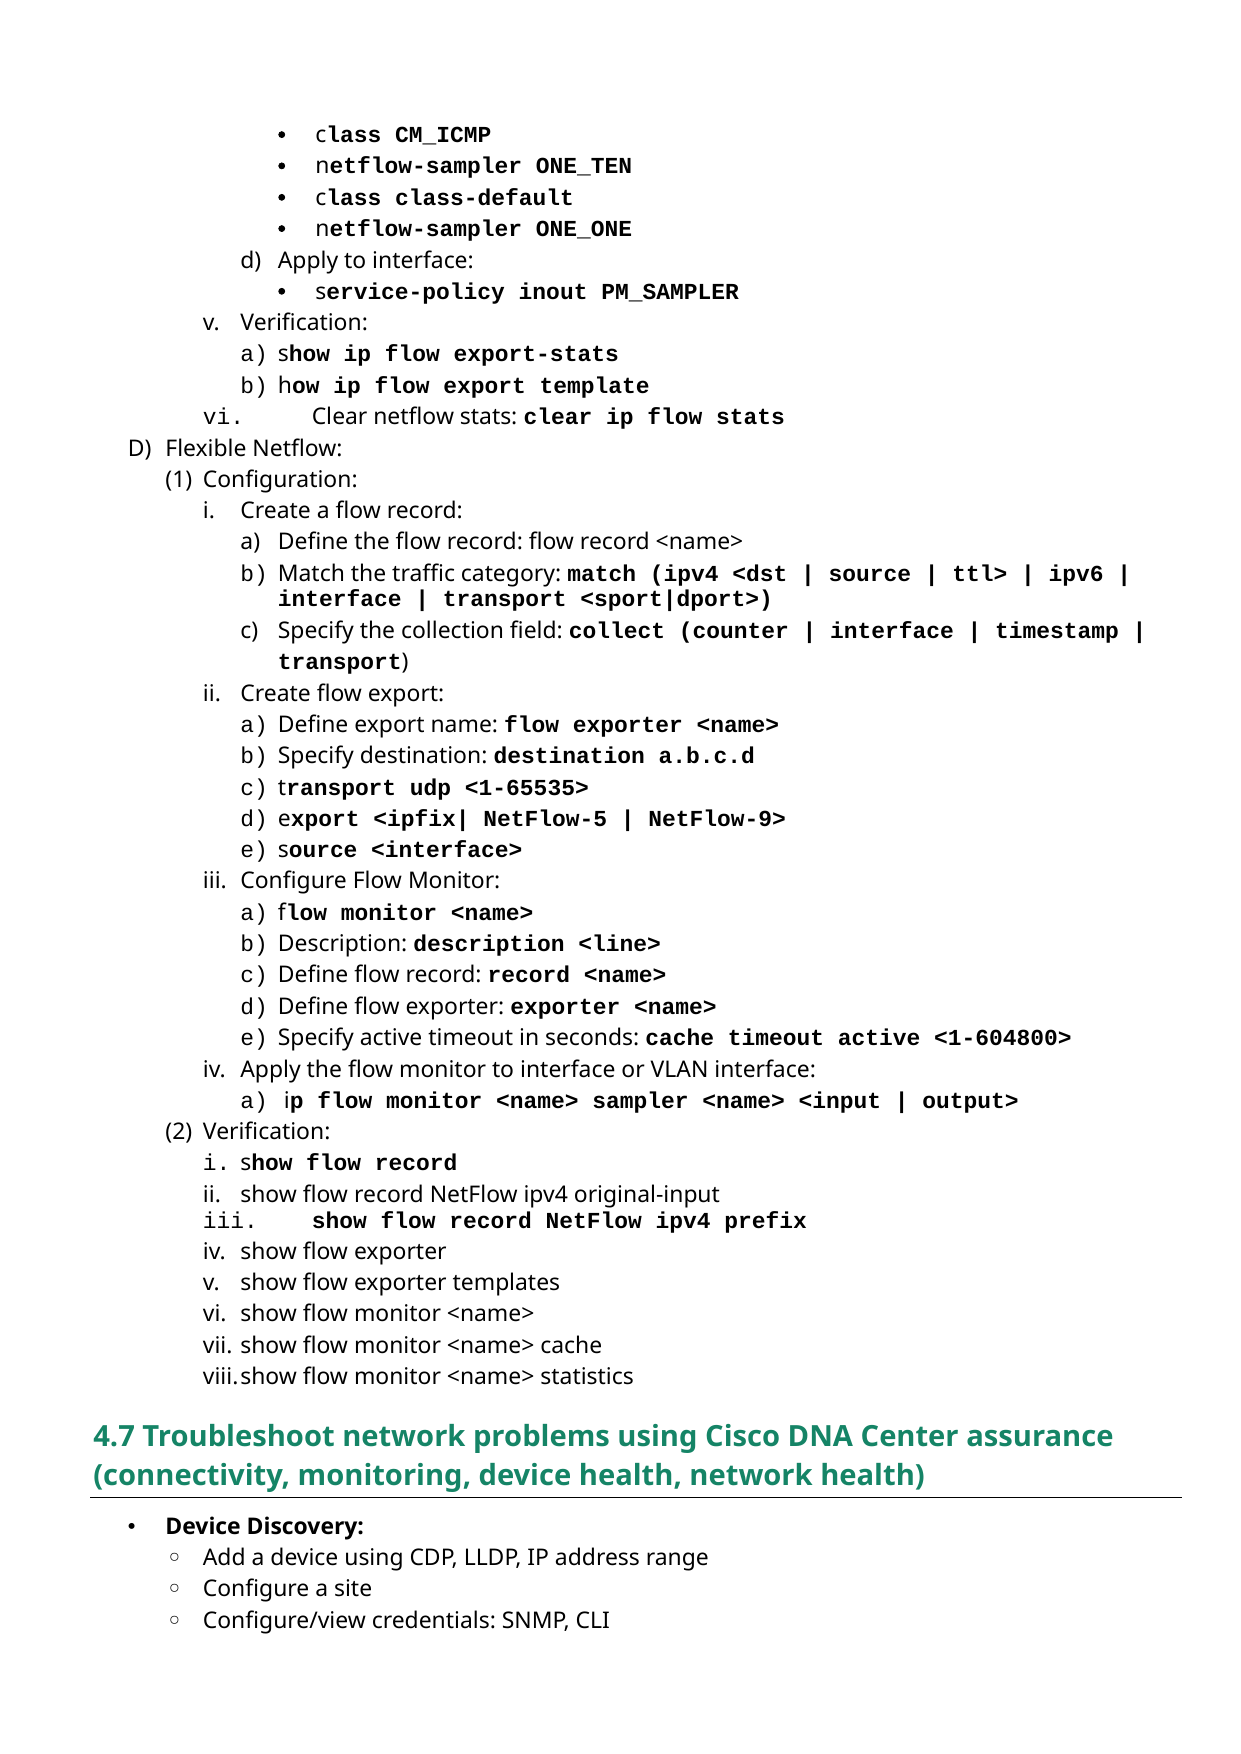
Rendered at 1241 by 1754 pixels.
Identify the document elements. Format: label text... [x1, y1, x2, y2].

list Flexible Netflow: [128, 431, 1182, 463]
list flow monitor <name> [240, 896, 1182, 927]
list netflow-sampler ONE_ONE [278, 212, 1182, 243]
list Verification: [203, 306, 1182, 337]
list Apply the flow monitor to interface or VLAN interface: [203, 1052, 1182, 1084]
list class class-default [278, 181, 1182, 212]
list export <ipfix| NetFlow-5 | NetFlow-9> [240, 802, 1182, 833]
list Specify the collection field: collect (counter | interface | timestamp | transport) [240, 614, 1182, 676]
list how ip flow export template [240, 369, 1182, 400]
list source <interface> [240, 833, 1182, 864]
list show flow exporter templates [203, 1266, 1182, 1297]
list Clear netflow stats: clear ip flow stats [203, 400, 1182, 431]
list Specify active timeout in seconds: cache timeout active <1-604800> [240, 1021, 1182, 1052]
list show flow monitor <name> statistics [203, 1360, 1182, 1391]
list Configure Flow Monitor: [203, 864, 1182, 896]
list show flow exporter [203, 1235, 1182, 1266]
list Define the flow record: flow record <name> [240, 525, 1182, 556]
list Configure/view credentials: SNMP, CLI [165, 1603, 1182, 1635]
list Add a device using CDP, LLDP, IP address range [165, 1541, 1182, 1572]
list show flow record NetFlow ipv4 prefix [203, 1209, 1182, 1235]
list netflow-sampler ONE_TEN [278, 149, 1182, 181]
list class CM_ICMP [278, 118, 1182, 149]
list ip flow monitor <name> sampler <name> <input | output> [240, 1084, 1182, 1115]
list Match the traffic category: match (ipv4 <dst | source | ttl> | ipv6 | interface | transport <sport|dport>) [240, 556, 1182, 614]
list show flow monitor <name> cache [203, 1329, 1182, 1360]
list service-policy inout PM_SAMPLER [278, 275, 1182, 306]
list show ip flow export-stats [240, 337, 1182, 369]
list Configure a site [165, 1572, 1182, 1603]
list Define export name: flow exporter <name> [240, 708, 1182, 739]
list Define flow exporter: exporter <name> [240, 990, 1182, 1021]
list show flow monitor <name> [203, 1297, 1182, 1329]
list show flow record [203, 1146, 1182, 1178]
list Description: description <line> [240, 927, 1182, 958]
list transport udp <1-65535> [240, 770, 1182, 802]
list Create flow export: [203, 676, 1182, 708]
list Verification: [165, 1115, 1182, 1146]
list Device Discovery: [128, 1510, 1182, 1541]
list Create a flow record: [203, 494, 1182, 525]
list Apply to interface: [240, 243, 1182, 275]
subtitle 4.7 Troubleshoot network problems using Cisco DNA Center assurance (connectivity, monitoring, device health, network health) [90, 1412, 1182, 1497]
list show flow record NetFlow ipv4 original-input [203, 1178, 1182, 1209]
list Specify destination: destination a.b.c.d [240, 739, 1182, 770]
list Configuration: [165, 463, 1182, 494]
list Define flow record: record <name> [240, 958, 1182, 990]
